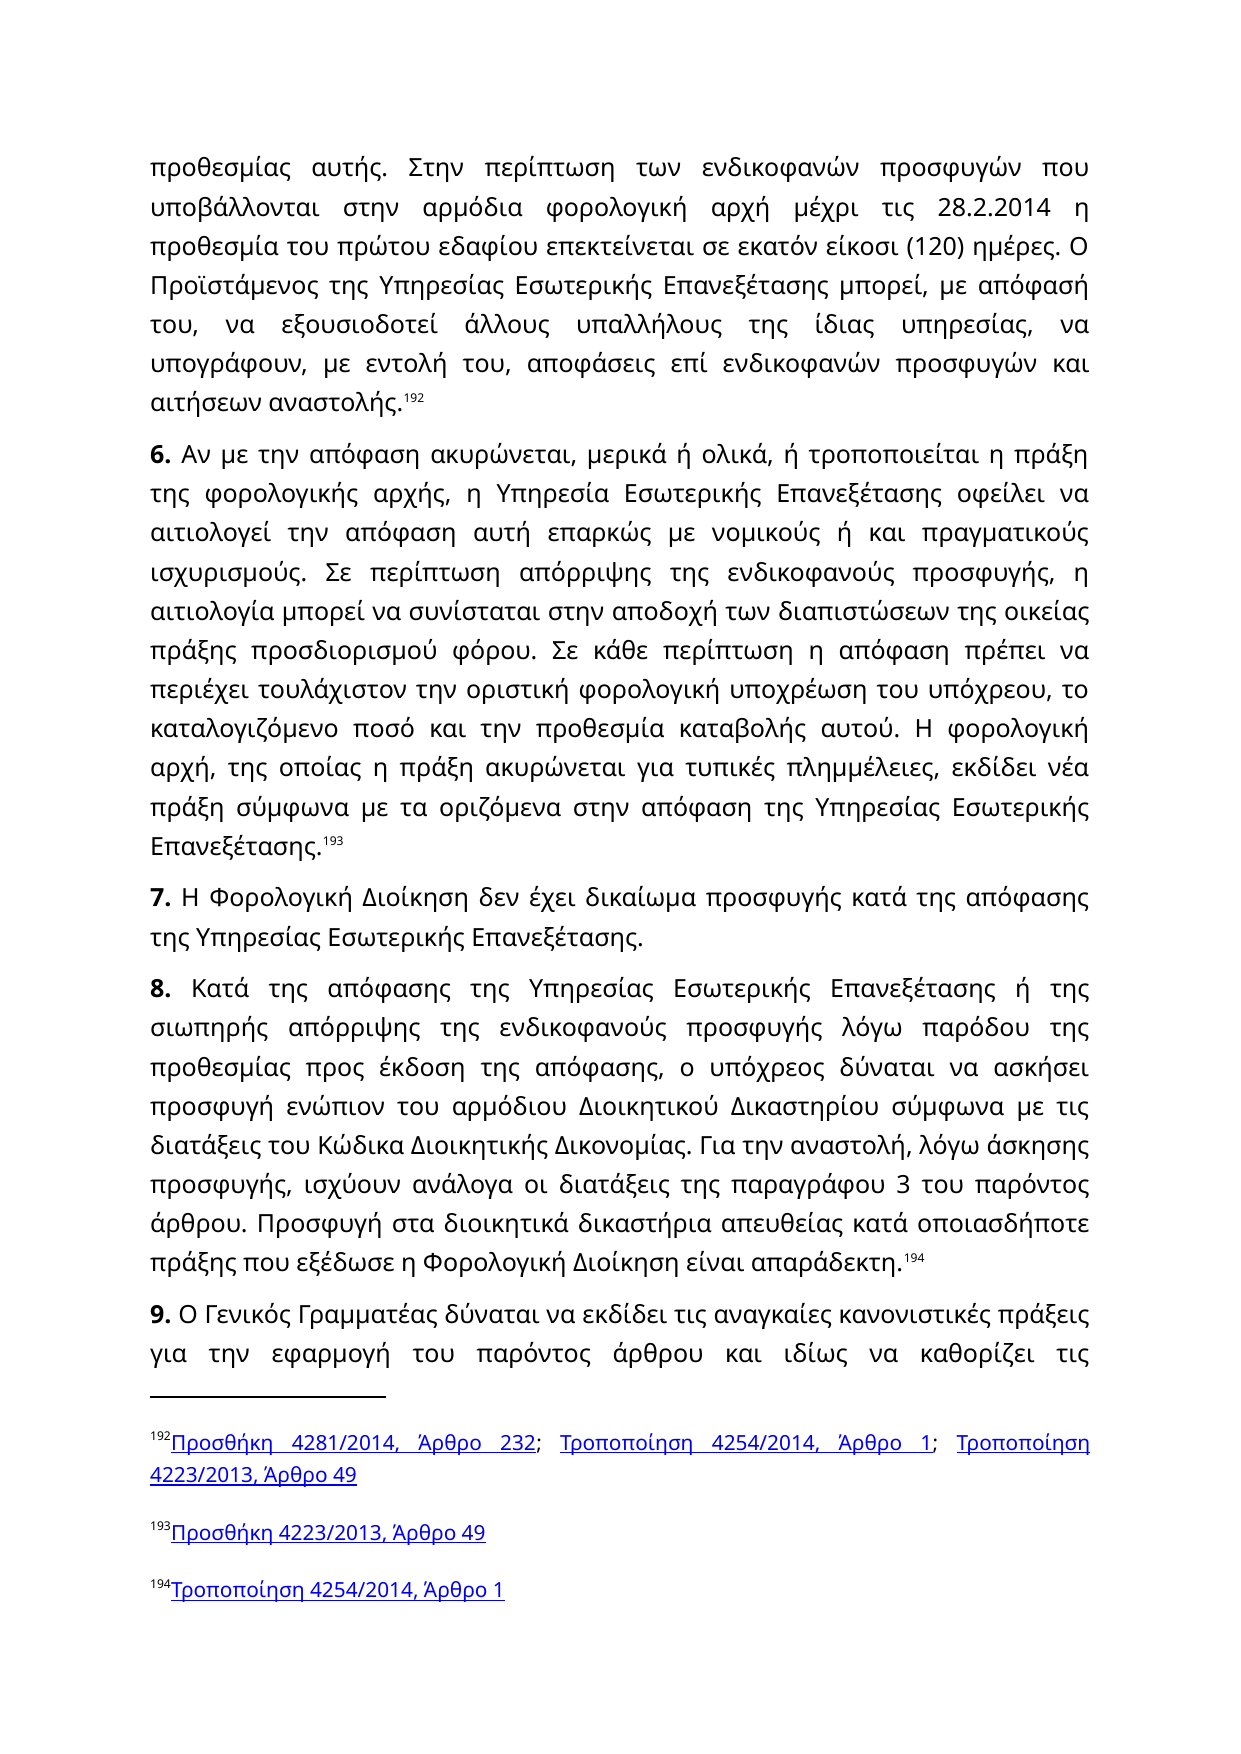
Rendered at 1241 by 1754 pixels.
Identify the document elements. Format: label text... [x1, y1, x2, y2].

text 6. Αν με την απόφαση ακυρώνεται, μερικά ή ολικά, ή τροποποιείται η πράξη της φορολογικής αρχής, η Υπηρεσία Εσωτερικής Επανεξέτασης οφείλει να αιτιολογεί την απόφαση αυτή επαρκώς με νομικούς ή και πραγματικούς ισχυρισμούς. Σε περίπτωση απόρριψης της ενδικοφανούς προσφυγής, η αιτιολογία μπορεί να συνίσταται στην αποδοχή των διαπιστώσεων της οικείας πράξης προσδιορισμού φόρου. Σε κάθε περίπτωση η απόφαση πρέπει να περιέχει τουλάχιστον την οριστική φορολογική υποχρέωση του υπόχρεου, το καταλογιζόμενο ποσό και την προθεσμία καταβολής αυτού. Η φορολογική αρχή, της οποίας η πράξη ακυρώνεται για τυπικές πλημμέλειες, εκδίδει νέα πράξη σύμφωνα με τα οριζόμενα στην απόφαση της Υπηρεσίας Εσωτερικής Επανεξέτασης. [150, 437, 1090, 862]
text 9. Ο Γενικός Γραμματέας δύναται να εκδίδει τις αναγκαίες κανονιστικές πράξεις για την εφαρμογή του παρόντος άρθρου και ιδίως να καθορίζει τις [150, 1297, 1090, 1370]
text Προσθήκη 4223/2013, Άρθρο 49 [150, 1518, 1090, 1546]
text Τροποποίηση 4254/2014, Άρθρο 1 [150, 1576, 1090, 1604]
text 7. Η Φορολογική Διοίκηση δεν έχει δικαίωμα προσφυγής κατά της απόφασης της Υπηρεσίας Εσωτερικής Επανεξέτασης. [150, 880, 1090, 953]
text Προσθήκη 4281/2014, Άρθρο 232; Τροποποίηση 4254/2014, Άρθρο 1; Τροποποίηση 4223/2013, Άρθρο 49 [150, 1428, 1090, 1489]
text προθεσμίας αυτής. Στην περίπτωση των ενδικοφανών προσφυγών που υποβάλλονται στην αρμόδια φορολογική αρχή μέχρι τις 28.2.2014 η προθεσμία του πρώτου εδαφίου επεκτείνεται σε εκατόν είκοσι (120) ημέρες. Ο Προϊστάμενος της Υπηρεσίας Εσωτερικής Επανεξέτασης μπορεί, με απόφασή του, να εξουσιοδοτεί άλλους υπαλλήλους της ίδιας υπηρεσίας, να υπογράφουν, με εντολή του, αποφάσεις επί ενδικοφανών προσφυγών και αιτήσεων αναστολής. [150, 150, 1090, 419]
text 8. Κατά της απόφασης της Υπηρεσίας Εσωτερικής Επανεξέτασης ή της σιωπηρής απόρριψης της ενδικοφανούς προσφυγής λόγω παρόδου της προθεσμίας προς έκδοση της απόφασης, ο υπόχρεος δύναται να ασκήσει προσφυγή ενώπιον του αρμόδιου Διοικητικού Δικαστηρίου σύμφωνα με τις διατάξεις του Κώδικα Διοικητικής Δικονομίας. Για την αναστολή, λόγω άσκησης προσφυγής, ισχύουν ανάλογα οι διατάξεις της παραγράφου 3 του παρόντος άρθρου. Προσφυγή στα διοικητικά δικαστήρια απευθείας κατά οποιασδήποτε πράξης που εξέδωσε η Φορολογική Διοίκηση είναι απαράδεκτη. [150, 971, 1090, 1279]
